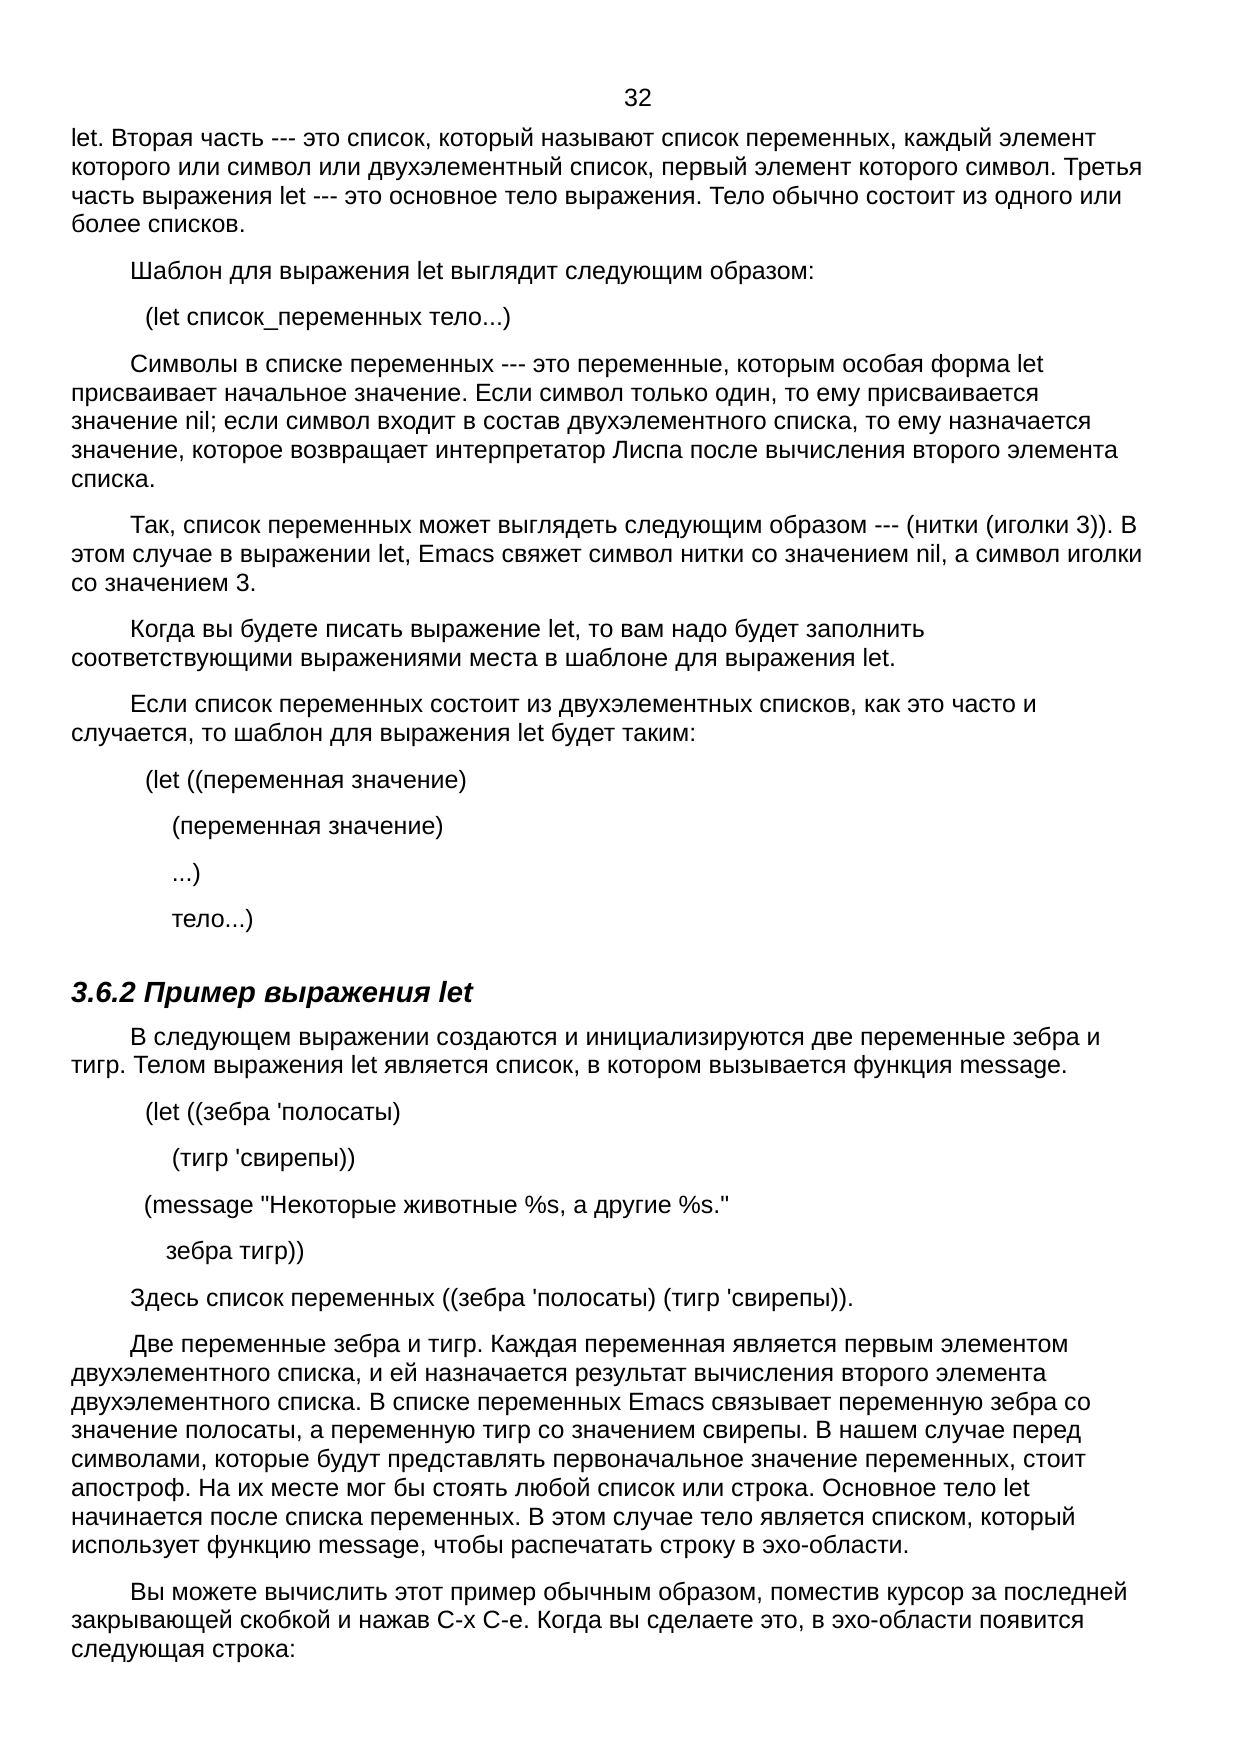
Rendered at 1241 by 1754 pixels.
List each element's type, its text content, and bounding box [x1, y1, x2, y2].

text Шаблон для выражения let выглядит следующим образом: [71, 256, 1146, 285]
subtitle 3.6.2 Пример выражения let [71, 976, 1146, 1009]
text ...) [71, 858, 1146, 886]
text (let ((зебра 'полосаты) [71, 1097, 1146, 1126]
text (тигр 'свирепы)) [71, 1143, 1146, 1172]
text Так, список переменных может выглядеть следующим образом --- (нитки (иголки 3)). В этом случае в выражении let, Emacs свяжет символ нитки со значением nil, а символ иголки со значением 3. [71, 510, 1146, 597]
text (let ((переменная значение) [71, 765, 1146, 793]
text Вы можете вычислить этот пример обычным образом, поместив курсор за последней закрывающей скобкой и нажав C-x C-e. Когда вы сделаете это, в эхо-области появится следующая строка: [71, 1577, 1146, 1663]
text (let список_переменных тело...) [71, 302, 1146, 331]
text Здесь список переменных ((зебра 'полосаты) (тигр 'свирепы)). [71, 1283, 1146, 1311]
text Когда вы будете писать выражение let, то вам надо будет заполнить соответствующими выражениями места в шаблоне для выражения let. [71, 614, 1146, 672]
text тело...) [71, 904, 1146, 933]
text зебра тигр)) [71, 1236, 1146, 1265]
text Две переменные зебра и тигр. Каждая переменная является первым элементом двухэлементного списка, и ей назначается результат вычисления второго элемента двухэлементного списка. В списке переменных Emacs связывает переменную зебра со значение полосаты, а переменную тигр со значением свирепы. В нашем случае перед символами, которые будут представлять первоначальное значение переменных, стоит апостроф. На их месте мог бы стоять любой список или строка. Основное тело let начинается после списка переменных. В этом случае тело является списком, который использует функцию message, чтобы распечатать строку в эхо-области. [71, 1329, 1146, 1559]
text (переменная значение) [71, 811, 1146, 840]
text Символы в списке переменных --- это переменные, которым особая форма let присваивает начальное значение. Если символ только один, то ему присваивается значение nil; если символ входит в состав двухэлементного списка, то ему назначается значение, которое возвращает интерпретатор Лиспа после вычисления второго элемента списка. [71, 349, 1146, 493]
text let. Вторая часть --- это список, который называют список переменных, каждый элемент которого или символ или двухэлементный список, первый элемент которого символ. Третья часть выражения let --- это основное тело выражения. Тело обычно состоит из одного или более списков. [71, 123, 1146, 238]
text (message "Некоторые животные %s, а другие %s." [71, 1190, 1146, 1218]
text В следующем выражении создаются и инициализируются две переменные зебра и тигр. Телом выражения let является список, в котором вызывается функция message. [71, 1022, 1146, 1079]
text Если список переменных состоит из двухэлементных списков, как это часто и случается, то шаблон для выражения let будет таким: [71, 689, 1146, 747]
